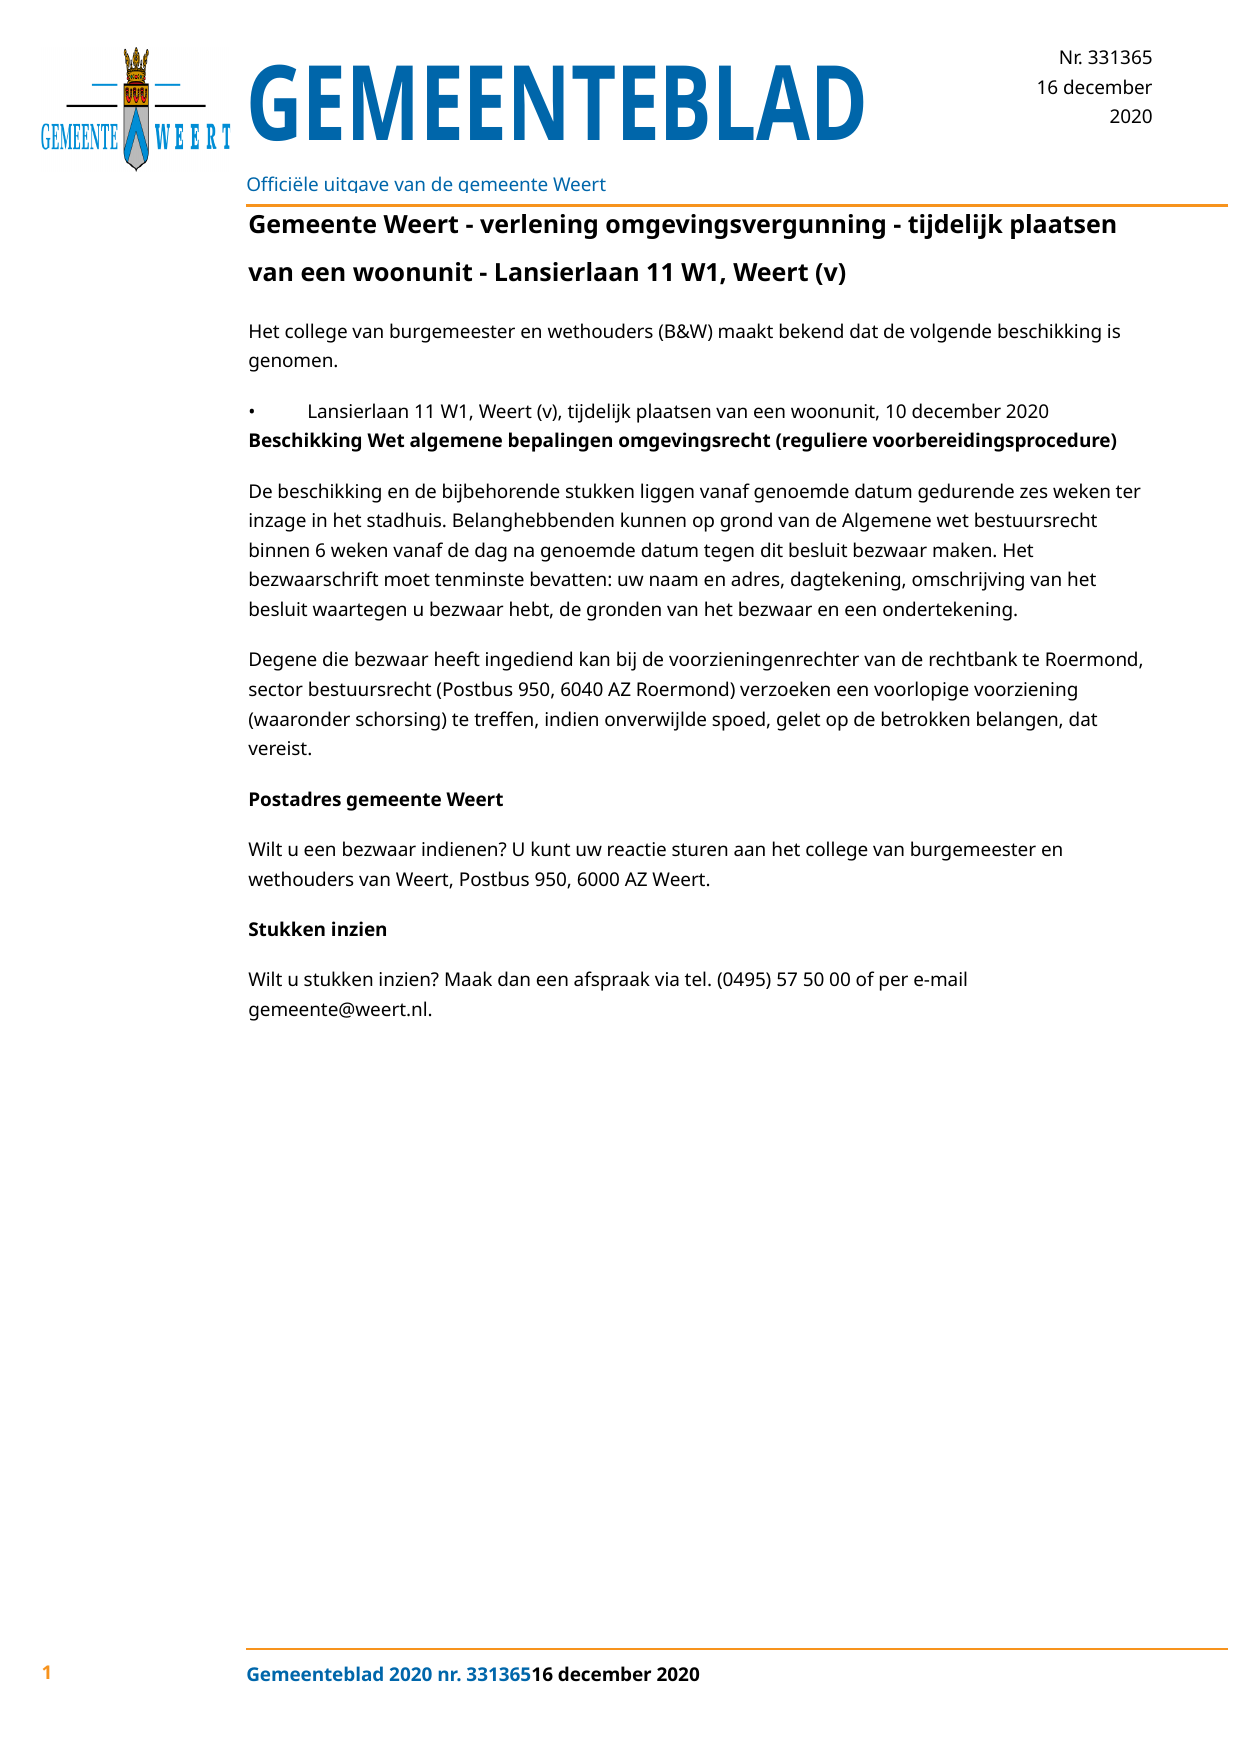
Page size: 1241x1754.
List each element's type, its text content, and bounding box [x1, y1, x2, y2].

text Gemeente Weert - verlening omgevingsvergunning - tijdelijk plaatsen van een woonunit - Lansierlaan 11 W1, Weert (v) [248, 207, 1152, 288]
text Postadres gemeente Weert [248, 786, 1152, 812]
text Beschikking Wet algemene bepalingen omgevingsrecht (reguliere voorbereidingsprocedure) [248, 427, 1152, 453]
text De beschikking en de bijbehorende stukken liggen vanaf genoemde datum gedurende zes weken ter inzage in het stadhuis. Belanghebbenden kunnen op grond van de Algemene wet bestuursrecht binnen 6 weken vanaf de dag na genoemde datum tegen dit besluit bezwaar maken. Het bezwaarschrift moet tenminste bevatten: uw naam en adres, dagtekening, omschrijving van het besluit waartegen u bezwaar hebt, de gronden van het bezwaar en een ondertekening. [248, 478, 1152, 622]
text Degene die bezwaar heeft ingediend kan bij de voorzieningenrechter van de rechtbank te Roermond, sector bestuursrecht (Postbus 950, 6040 AZ Roermond) verzoeken een voorlopige voorziening (waaronder schorsing) te treffen, indien onverwijlde spoed, gelet op de betrokken belangen, dat vereist. [248, 647, 1152, 761]
text Wilt u stukken inzien? Maak dan een afspraak via tel. (0495) 57 50 00 of per e-mail gemeente@weert.nl. [248, 967, 1152, 1022]
text Het college van burgemeester en wethouders (B&W) maakt bekend dat de volgende beschikking is genomen. [248, 318, 1152, 373]
list Lansierlaan 11 W1, Weert (v), tijdelijk plaatsen van een woonunit, 10 december 2020 [248, 398, 1152, 424]
picture [41, 47, 231, 172]
text Wilt u een bezwaar indienen? U kunt uw reactie sturen aan het college van burgemeester en wethouders van Weert, Postbus 950, 6000 AZ Weert. [248, 836, 1152, 892]
text Stukken inzien [248, 916, 1152, 942]
